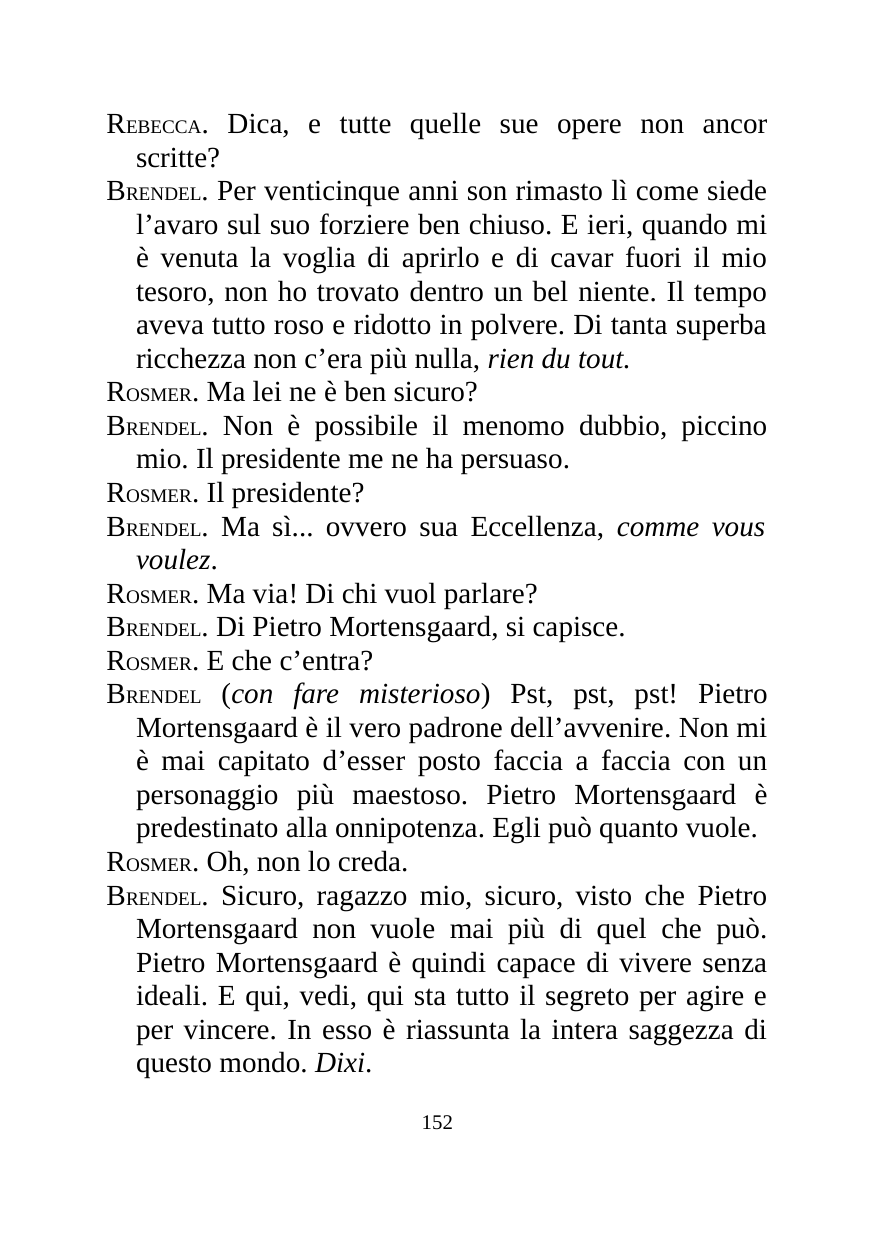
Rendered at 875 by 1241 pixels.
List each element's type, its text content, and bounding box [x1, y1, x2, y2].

text Rosmer. E che c’entra? [106, 643, 768, 676]
text Brendel. Ma sì... ovvero sua Eccellenza, comme vous voulez. [106, 509, 768, 576]
text Brendel (con fare misterioso) Pst, pst, pst! Pietro Mortensgaard è il vero padrone dell’avvenire. Non mi è mai capitato d’esser posto faccia a faccia con un personaggio più maestoso. Pietro Mortensgaard è predestinato alla onnipotenza. Egli può quanto vuole. [106, 676, 768, 844]
text Brendel. Sicuro, ragazzo mio, sicuro, visto che Pietro Mortensgaard non vuole mai più di quel che può. Pietro Mortensgaard è quindi capace di vivere senza ideali. E qui, vedi, qui sta tutto il segreto per agire e per vincere. In esso è riassunta la intera saggezza di questo mondo. Dixi. [106, 878, 768, 1079]
text Rebecca. Dica, e tutte quelle sue opere non ancor scritte? [106, 106, 768, 173]
text Rosmer. Oh, non lo creda. [106, 844, 768, 878]
text Rosmer. Ma via! Di chi vuol parlare? [106, 576, 768, 609]
text Brendel. Non è possibile il menomo dubbio, piccino mio. Il presidente me ne ha persuaso. [106, 408, 768, 475]
text Rosmer. Il presidente? [106, 475, 768, 509]
text Brendel. Di Pietro Mortensgaard, si capisce. [106, 609, 768, 643]
text Rosmer. Ma lei ne è ben sicuro? [106, 374, 768, 408]
text Brendel. Per venticinque anni son rimasto lì come siede l’avaro sul suo forziere ben chiuso. E ieri, quando mi è venuta la voglia di aprirlo e di cavar fuori il mio tesoro, non ho trovato dentro un bel niente. Il tempo aveva tutto roso e ridotto in polvere. Di tanta superba ricchezza non c’era più nulla, rien du tout. [106, 173, 768, 374]
